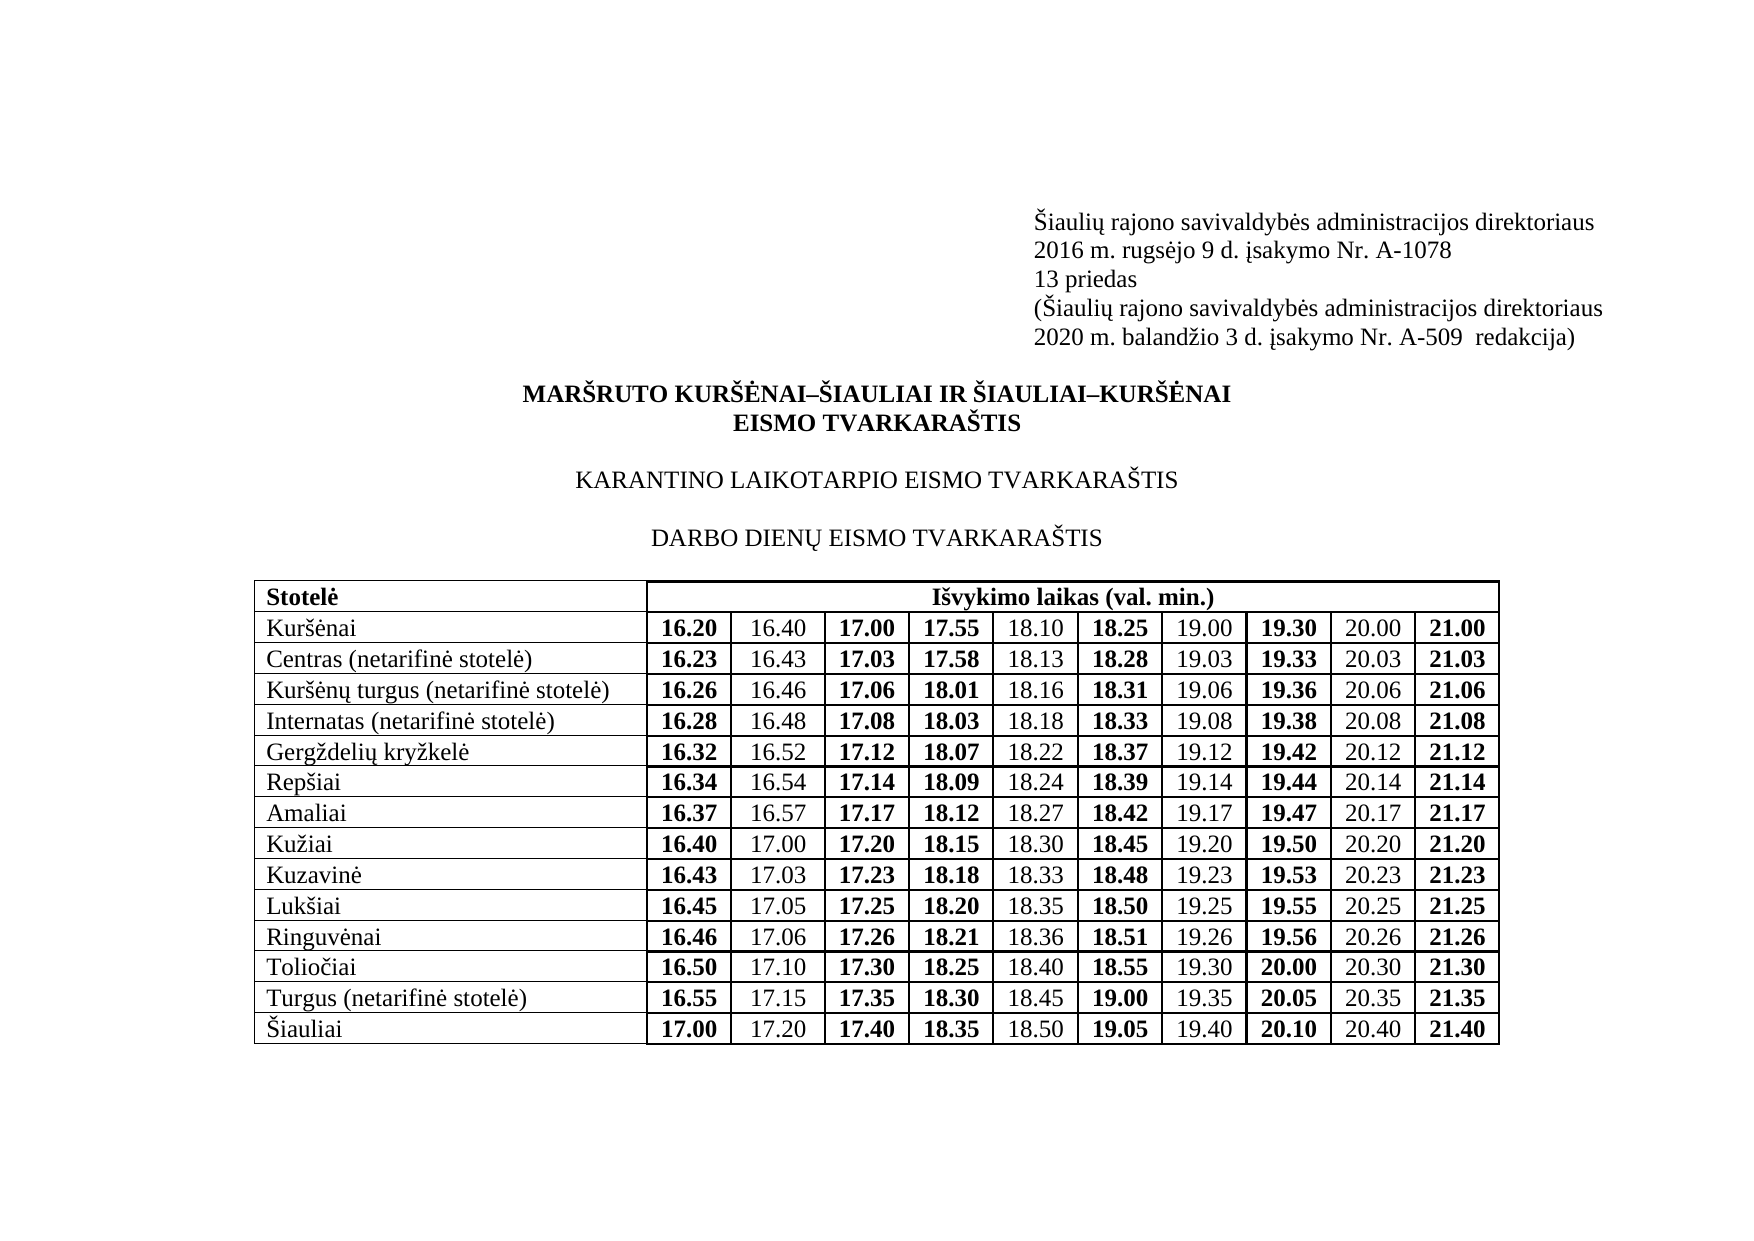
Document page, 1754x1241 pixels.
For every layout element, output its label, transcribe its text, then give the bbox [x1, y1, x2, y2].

table_cell 16.57 [732, 798, 824, 827]
table_cell 20.12 [1332, 737, 1414, 765]
table_cell 18.31 [1079, 675, 1161, 704]
table_cell 19.53 [1248, 860, 1330, 889]
table_cell 16.46 [648, 922, 730, 950]
table_cell 16.52 [732, 737, 824, 765]
table_cell 18.15 [910, 829, 992, 858]
table_cell 16.26 [648, 675, 730, 704]
text DARBO DIENŲ EISMO TVARKARAŠTIS [118, 523, 1636, 552]
table_cell 19.20 [1163, 829, 1245, 858]
table_cell 18.20 [910, 891, 992, 919]
table_cell 18.21 [910, 922, 992, 950]
table_cell 20.14 [1332, 768, 1414, 796]
table_cell 19.00 [1079, 983, 1161, 1012]
table_cell 16.46 [732, 675, 824, 704]
table_cell 18.40 [994, 953, 1077, 981]
table_cell 18.18 [994, 706, 1077, 734]
table_cell Gergždelių kryžkelė [255, 736, 646, 765]
table_cell 21.40 [1416, 1014, 1498, 1043]
table_cell 21.35 [1416, 983, 1498, 1012]
table_cell 20.10 [1248, 1014, 1330, 1043]
table_cell 16.45 [648, 891, 730, 919]
table_cell Kuzavinė [255, 859, 646, 889]
table_cell 18.35 [910, 1014, 992, 1043]
table_cell 18.07 [910, 737, 992, 765]
table_cell 16.23 [648, 644, 730, 673]
table_cell 18.28 [1079, 644, 1161, 673]
table_cell Lukšiai [255, 890, 646, 919]
table_cell 19.35 [1163, 983, 1245, 1012]
table_cell 17.25 [826, 891, 908, 919]
table_cell 19.56 [1248, 922, 1330, 950]
table_header Stotelė [255, 581, 646, 611]
table_cell 17.03 [732, 860, 824, 889]
table_cell 17.00 [648, 1014, 730, 1043]
table_cell 18.45 [994, 983, 1077, 1012]
table_cell 20.25 [1332, 891, 1414, 919]
text Šiaulių rajono savivaldybės administracijos direktoriaus [1034, 207, 1636, 235]
table_cell 17.20 [732, 1014, 824, 1043]
table_cell 18.12 [910, 798, 992, 827]
table_cell 16.37 [648, 798, 730, 827]
table_cell 17.06 [826, 675, 908, 704]
table_cell 19.03 [1163, 644, 1245, 673]
table_cell Turgus (netarifinė stotelė) [255, 982, 646, 1012]
table_header Išvykimo laikas (val. min.) [648, 583, 1498, 611]
table_cell 17.35 [826, 983, 908, 1012]
table_cell 19.06 [1163, 675, 1245, 704]
table_cell 18.33 [1079, 706, 1161, 734]
table_cell Kuršėnų turgus (netarifinė stotelė) [255, 674, 646, 704]
table_cell 18.10 [994, 613, 1077, 642]
table_cell 21.06 [1416, 675, 1498, 704]
table_cell 21.08 [1416, 706, 1498, 734]
table_cell 19.47 [1248, 798, 1330, 827]
table_cell 17.55 [910, 613, 992, 642]
table_cell 18.09 [910, 768, 992, 796]
table_cell 17.12 [826, 737, 908, 765]
table_cell 18.25 [910, 953, 992, 981]
table_cell 18.01 [910, 675, 992, 704]
table_cell 20.30 [1332, 953, 1414, 981]
table_cell 19.14 [1163, 768, 1245, 796]
table_cell 19.36 [1248, 675, 1330, 704]
table_cell 21.12 [1416, 737, 1498, 765]
table_cell 19.30 [1248, 613, 1330, 642]
table_cell 18.24 [994, 768, 1077, 796]
table_cell 20.08 [1332, 706, 1414, 734]
table_cell 19.17 [1163, 798, 1245, 827]
table_cell 16.32 [648, 737, 730, 765]
table_cell 18.30 [994, 829, 1077, 858]
table_cell 18.50 [1079, 891, 1161, 919]
table_cell 16.55 [648, 983, 730, 1012]
table_cell 19.33 [1248, 644, 1330, 673]
table_cell 18.13 [994, 644, 1077, 673]
table_cell 17.06 [732, 922, 824, 950]
table_cell 17.23 [826, 860, 908, 889]
table_cell 21.30 [1416, 953, 1498, 981]
table_cell 20.40 [1332, 1014, 1414, 1043]
table_cell 17.14 [826, 768, 908, 796]
table_cell 16.43 [732, 644, 824, 673]
table_cell 21.23 [1416, 860, 1498, 889]
table_cell 16.40 [732, 613, 824, 642]
table_cell 18.42 [1079, 798, 1161, 827]
table_cell 17.26 [826, 922, 908, 950]
table_cell 20.20 [1332, 829, 1414, 858]
table_cell 17.00 [826, 613, 908, 642]
table_cell 16.48 [732, 706, 824, 734]
table_cell Repšiai [255, 766, 646, 796]
table_cell 18.35 [994, 891, 1077, 919]
table_cell 21.26 [1416, 922, 1498, 950]
table_cell 18.39 [1079, 768, 1161, 796]
table_cell 18.16 [994, 675, 1077, 704]
table_cell 17.17 [826, 798, 908, 827]
table_cell 16.43 [648, 860, 730, 889]
text (Šiaulių rajono savivaldybės administracijos direktoriaus [1034, 293, 1636, 322]
table_cell Toliočiai [255, 951, 646, 981]
table_cell Centras (netarifinė stotelė) [255, 643, 646, 673]
table_cell 17.30 [826, 953, 908, 981]
text 2016 m. rugsėjo 9 d. įsakymo Nr. A-1078 [1034, 235, 1636, 264]
table_cell 16.34 [648, 768, 730, 796]
table_cell 17.00 [732, 829, 824, 858]
text MARŠRUTO KURŠĖNAI–ŠIAULIAI IR ŠIAULIAI–KURŠĖNAI [118, 379, 1636, 408]
table_cell 17.15 [732, 983, 824, 1012]
table_cell 18.51 [1079, 922, 1161, 950]
table_cell 21.20 [1416, 829, 1498, 858]
table_cell 18.33 [994, 860, 1077, 889]
table_cell 17.08 [826, 706, 908, 734]
table_cell 18.30 [910, 983, 992, 1012]
table_cell 19.26 [1163, 922, 1245, 950]
text EISMO TVARKARAŠTIS [118, 408, 1636, 437]
table_cell 16.20 [648, 613, 730, 642]
table_cell 19.44 [1248, 768, 1330, 796]
table_cell Amaliai [255, 797, 646, 827]
text 13 priedas [1034, 264, 1636, 293]
table_cell 18.25 [1079, 613, 1161, 642]
table_cell 21.03 [1416, 644, 1498, 673]
table_cell 21.25 [1416, 891, 1498, 919]
table_cell 19.30 [1163, 953, 1245, 981]
table_cell 20.00 [1248, 953, 1330, 981]
table_cell 19.55 [1248, 891, 1330, 919]
table_cell 18.03 [910, 706, 992, 734]
table_cell 21.00 [1416, 613, 1498, 642]
table_cell 17.40 [826, 1014, 908, 1043]
table_cell 18.36 [994, 922, 1077, 950]
table_cell 19.40 [1163, 1014, 1245, 1043]
table_cell 19.23 [1163, 860, 1245, 889]
table_cell Ringuvėnai [255, 921, 646, 950]
table_cell 18.37 [1079, 737, 1161, 765]
table_cell 18.22 [994, 737, 1077, 765]
table_cell Kužiai [255, 828, 646, 858]
table_cell 18.18 [910, 860, 992, 889]
table_cell 19.42 [1248, 737, 1330, 765]
table_cell 17.20 [826, 829, 908, 858]
table_cell 21.14 [1416, 768, 1498, 796]
table_cell 17.58 [910, 644, 992, 673]
table_cell 20.05 [1248, 983, 1330, 1012]
table_cell 17.10 [732, 953, 824, 981]
text 2020 m. balandžio 3 d. įsakymo Nr. A-509 redakcija) [1034, 322, 1636, 350]
table_cell Internatas (netarifinė stotelė) [255, 705, 646, 734]
table_cell 17.05 [732, 891, 824, 919]
table_cell 19.38 [1248, 706, 1330, 734]
table_cell 16.28 [648, 706, 730, 734]
table_cell 20.35 [1332, 983, 1414, 1012]
text KARANTINO LAIKOTARPIO EISMO TVARKARAŠTIS [118, 465, 1636, 494]
table_cell 18.27 [994, 798, 1077, 827]
table_cell 16.40 [648, 829, 730, 858]
table_cell 17.03 [826, 644, 908, 673]
table_cell 20.23 [1332, 860, 1414, 889]
table_cell 20.26 [1332, 922, 1414, 950]
table_cell 18.50 [994, 1014, 1077, 1043]
table_cell 16.50 [648, 953, 730, 981]
table_cell 19.00 [1163, 613, 1245, 642]
table_cell 19.12 [1163, 737, 1245, 765]
table_cell 19.25 [1163, 891, 1245, 919]
table_cell 20.06 [1332, 675, 1414, 704]
table_cell 19.08 [1163, 706, 1245, 734]
table_cell 16.54 [732, 768, 824, 796]
table_cell 18.48 [1079, 860, 1161, 889]
table_cell 20.17 [1332, 798, 1414, 827]
table_cell Kuršėnai [255, 612, 646, 642]
table_cell Šiauliai [255, 1013, 646, 1043]
table_cell 18.45 [1079, 829, 1161, 858]
table_cell 21.17 [1416, 798, 1498, 827]
table_cell 19.50 [1248, 829, 1330, 858]
table_cell 18.55 [1079, 953, 1161, 981]
table_cell 20.03 [1332, 644, 1414, 673]
table_cell 19.05 [1079, 1014, 1161, 1043]
table_cell 20.00 [1332, 613, 1414, 642]
